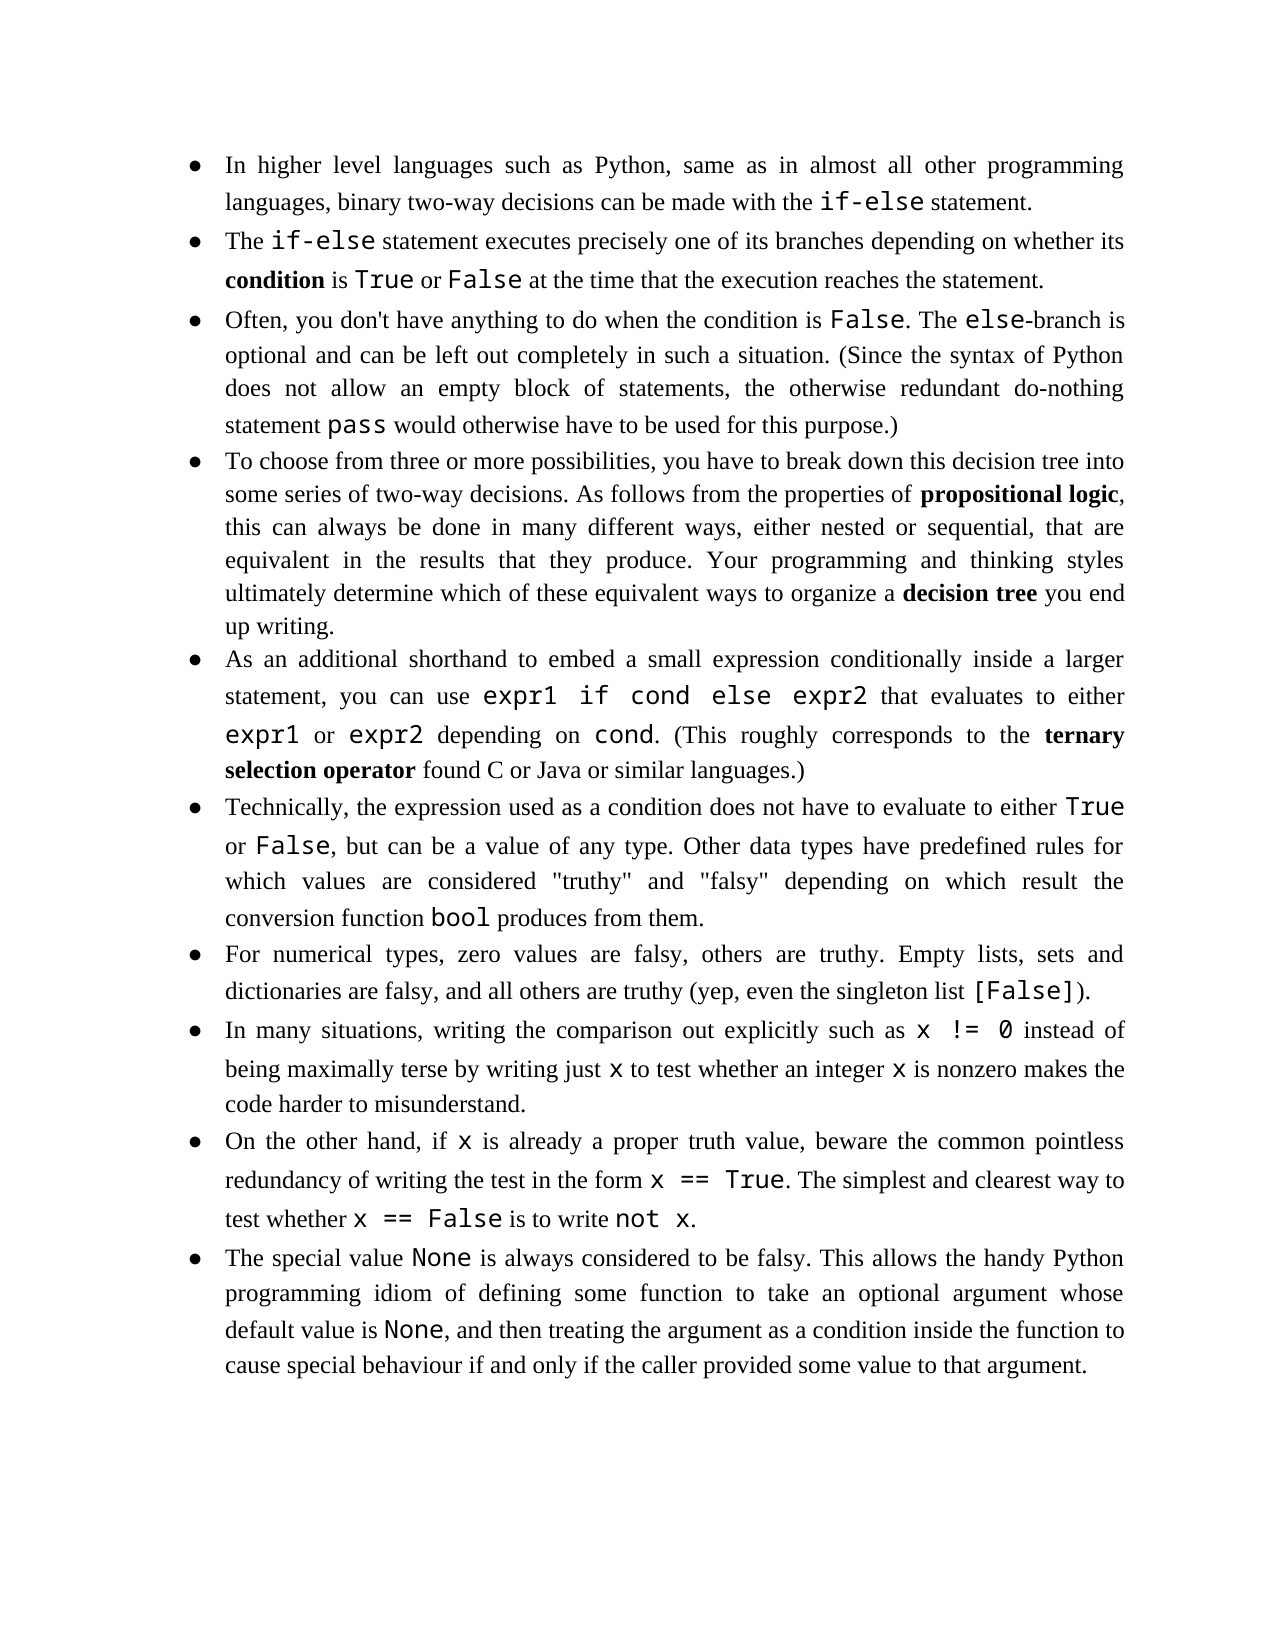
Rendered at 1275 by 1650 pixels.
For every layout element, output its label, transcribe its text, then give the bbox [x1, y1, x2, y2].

list The if-else statement executes precisely one of its branches depending on whether its condition is True or False at the time that the execution reaches the statement. [187, 223, 1125, 296]
list Often, you don't have anything to do when the condition is False. The else-branch is optional and can be left out completely in such a situation. (Since the syntax of Python does not allow an empty block of statements, the otherwise redundant do-nothing statement pass would otherwise have to be used for this purpose.) [187, 301, 1125, 441]
list Technically, the expression used as a condition does not have to evaluate to either True or False, but can be a value of any type. Other data types have predefined rules for which values are considered "truthy" and "falsy" depending on which result the conversion function bool produces from them. [187, 788, 1125, 934]
list For numerical types, zero values are falsy, others are truthy. Empty lists, sets and dictionaries are falsy, and all others are truthy (yep, even the singleton list [False]). [187, 939, 1125, 1007]
list As an additional shorthand to embed a small expression conditionally inside a larger statement, you can use expr1 if cond else expr2 that evaluates to either expr1 or expr2 depending on cond. (This roughly corresponds to the ternary selection operator found C or Java or similar languages.) [187, 644, 1125, 784]
list The special value None is always considered to be falsy. This allows the handy Python programming idiom of defining some function to take an optional argument whose default value is None, and then treating the argument as a condition inside the function to cause special behaviour if and only if the caller provided some value to that argument. [187, 1240, 1125, 1379]
list In higher level languages such as Python, same as in almost all other programming languages, binary two-way decisions can be made with the if-else statement. [187, 150, 1125, 218]
list On the other hand, if x is already a proper truth value, beware the common pointless redundancy of writing the test in the form x == True. The simplest and clearest way to test whether x == False is to write not x. [187, 1122, 1125, 1235]
list In many situations, writing the comparison out explicitly such as x != 0 instead of being maximally terse by writing just x to test whether an integer x is nonzero makes the code harder to misunderstand. [187, 1012, 1125, 1118]
list To choose from three or more possibilities, you have to break down this decision tree into some series of two-way decisions. As follows from the properties of propositional logic, this can always be done in many different ways, either nested or sequential, that are equivalent in the results that they produce. Your programming and thinking styles ultimately determine which of these equivalent ways to organize a decision tree you end up writing. [187, 446, 1125, 639]
